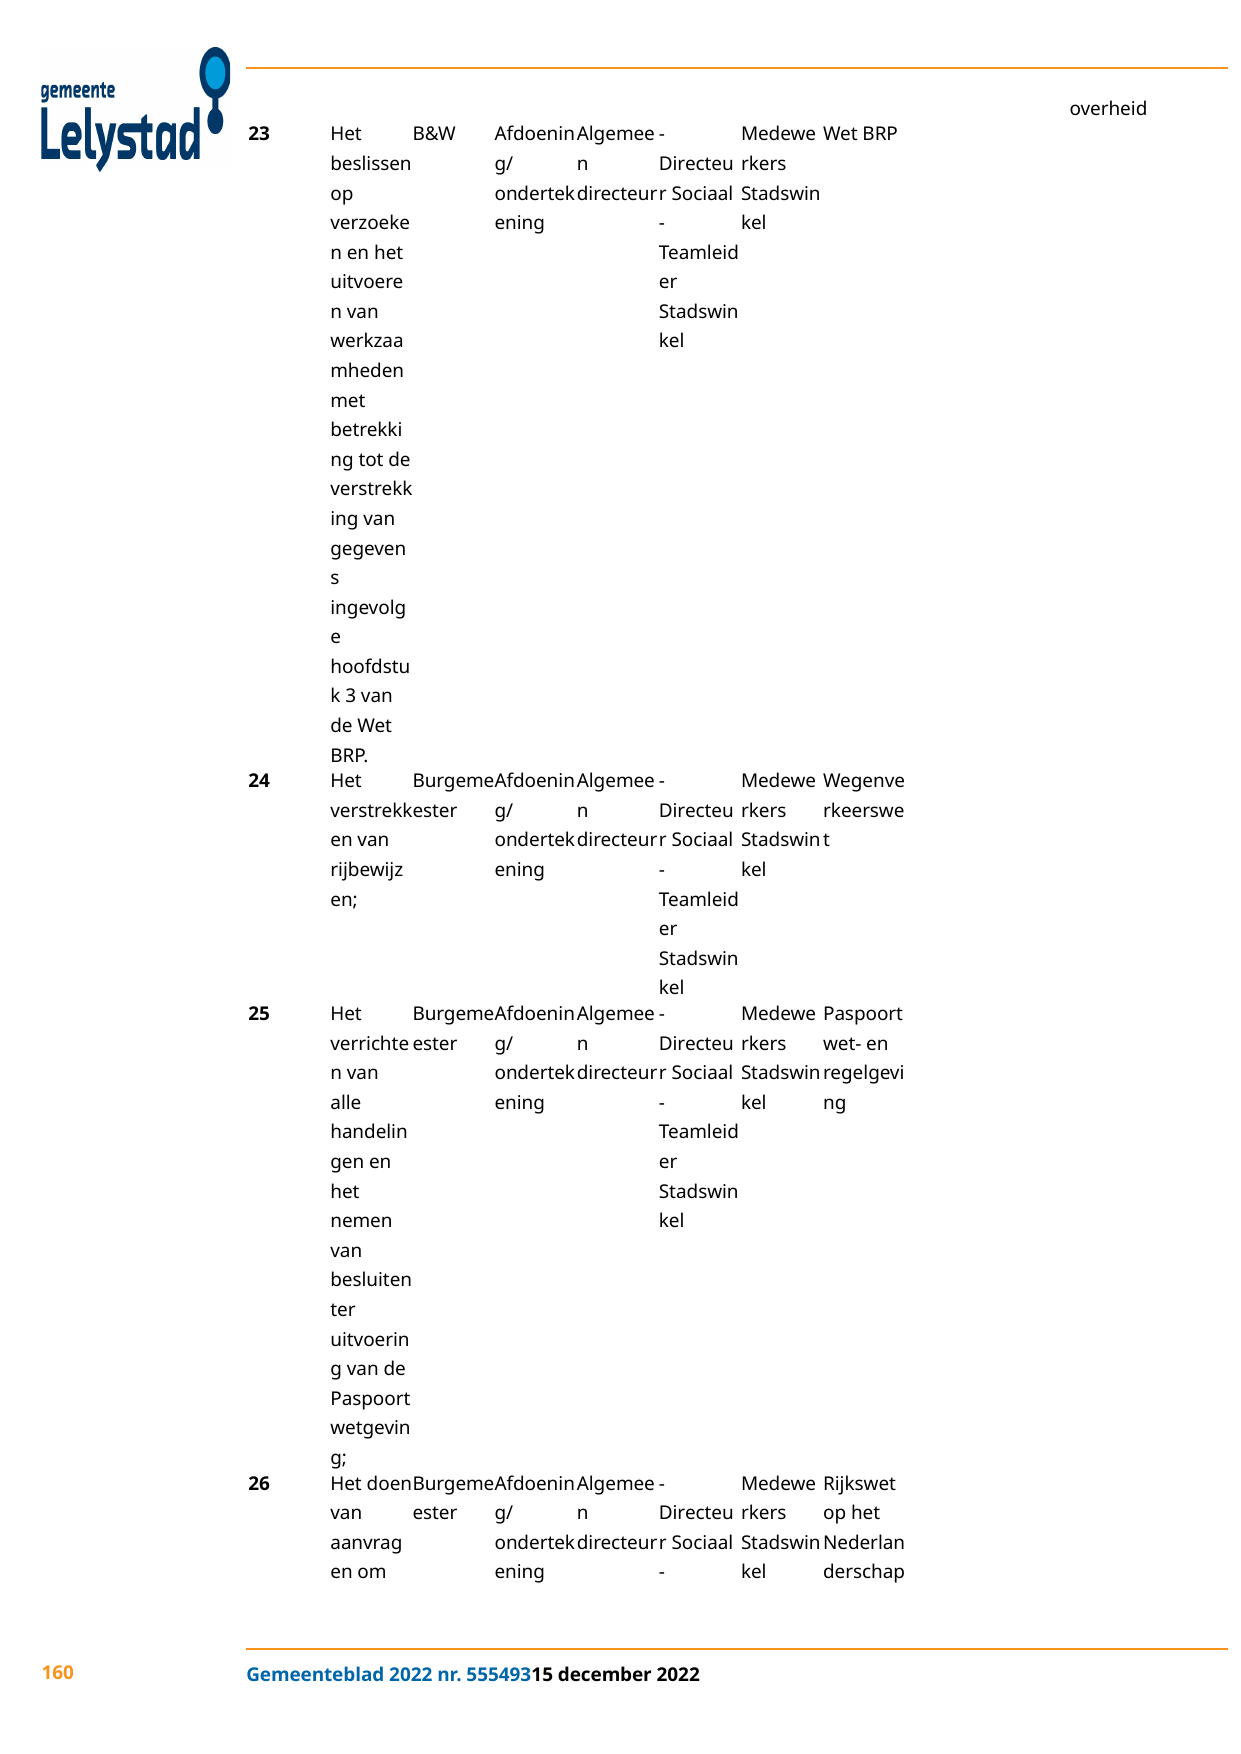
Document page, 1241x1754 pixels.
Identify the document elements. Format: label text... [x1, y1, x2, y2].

table_cell [577, 95, 659, 121]
table_cell 26 [248, 1470, 330, 1584]
table_cell [987, 95, 1069, 121]
table_cell Algemeen directeur [577, 1470, 659, 1584]
table_cell [1069, 1000, 1152, 1470]
table_cell [1069, 1470, 1152, 1584]
table_cell [987, 121, 1069, 767]
table_cell [905, 95, 987, 121]
table_cell Paspoort wet- en regelgeving [823, 1000, 905, 1470]
table_cell Het doen van aanvragen om [330, 1470, 412, 1584]
table_cell Burgemeester [412, 768, 494, 1000]
table_cell Algemeen directeur [577, 768, 659, 1000]
table_cell overheid [1069, 95, 1152, 121]
table_cell Wegenverkeerswet [823, 768, 905, 1000]
table_cell - Directeur Sociaal [659, 1470, 741, 1584]
table_cell Algemeen directeur [577, 121, 659, 767]
table_cell Medewerkers Stadswinkel [741, 121, 823, 767]
table_cell [987, 1470, 1069, 1584]
table_cell [1069, 121, 1152, 767]
table_cell [987, 1000, 1069, 1470]
table_cell Burgemeester [412, 1000, 494, 1470]
table_cell [248, 95, 330, 121]
table_cell Het beslissen op verzoeken en het uitvoeren van werkzaamheden met betrekking tot de verstrekking van gegevens ingevolge hoofdstuk 3 van de Wet BRP. [330, 121, 412, 767]
table_cell B&W [412, 121, 494, 767]
table_cell - Directeur Sociaal - Teamleider Stadswinkel [659, 768, 741, 1000]
table_cell Algemeen directeur [577, 1000, 659, 1470]
table_cell Afdoening/ondertekening [494, 1470, 577, 1584]
table_cell [412, 95, 494, 121]
table_cell Het verrichten van alle handelingen en het nemen van besluiten ter uitvoering van de Paspoortwetgeving; [330, 1000, 412, 1470]
table_cell [494, 95, 577, 121]
table_cell Het verstrekken van rijbewijzen; [330, 768, 412, 1000]
table_cell Afdoening/ondertekening [494, 768, 577, 1000]
table_cell [1069, 768, 1152, 1000]
table_cell [987, 768, 1069, 1000]
table_cell [905, 1000, 987, 1470]
table_cell Medewerkers Stadswinkel [741, 768, 823, 1000]
table_cell [905, 121, 987, 767]
table_cell [741, 95, 823, 121]
table_cell 25 [248, 1000, 330, 1470]
table_cell - Directeur Sociaal - Teamleider Stadswinkel [659, 1000, 741, 1470]
table_cell Burgemeester [412, 1470, 494, 1584]
table_cell Wet BRP [823, 121, 905, 767]
table_cell Rijkswet op het Nederlanderschap [823, 1470, 905, 1584]
table_cell Afdoening/ondertekening [494, 121, 577, 767]
table_cell Medewerkers Stadswinkel [741, 1000, 823, 1470]
table_cell [905, 768, 987, 1000]
table_cell - Directeur Sociaal - Teamleider Stadswinkel [659, 121, 741, 767]
table_cell [823, 95, 905, 121]
table_cell 23 [248, 121, 330, 767]
table_cell [905, 1470, 987, 1584]
table_cell Afdoening/ondertekening [494, 1000, 577, 1470]
table_cell [659, 95, 741, 121]
table_cell Medewerkers Stadswinkel [741, 1470, 823, 1584]
picture [41, 47, 231, 172]
table_cell [330, 95, 412, 121]
table_cell 24 [248, 768, 330, 1000]
